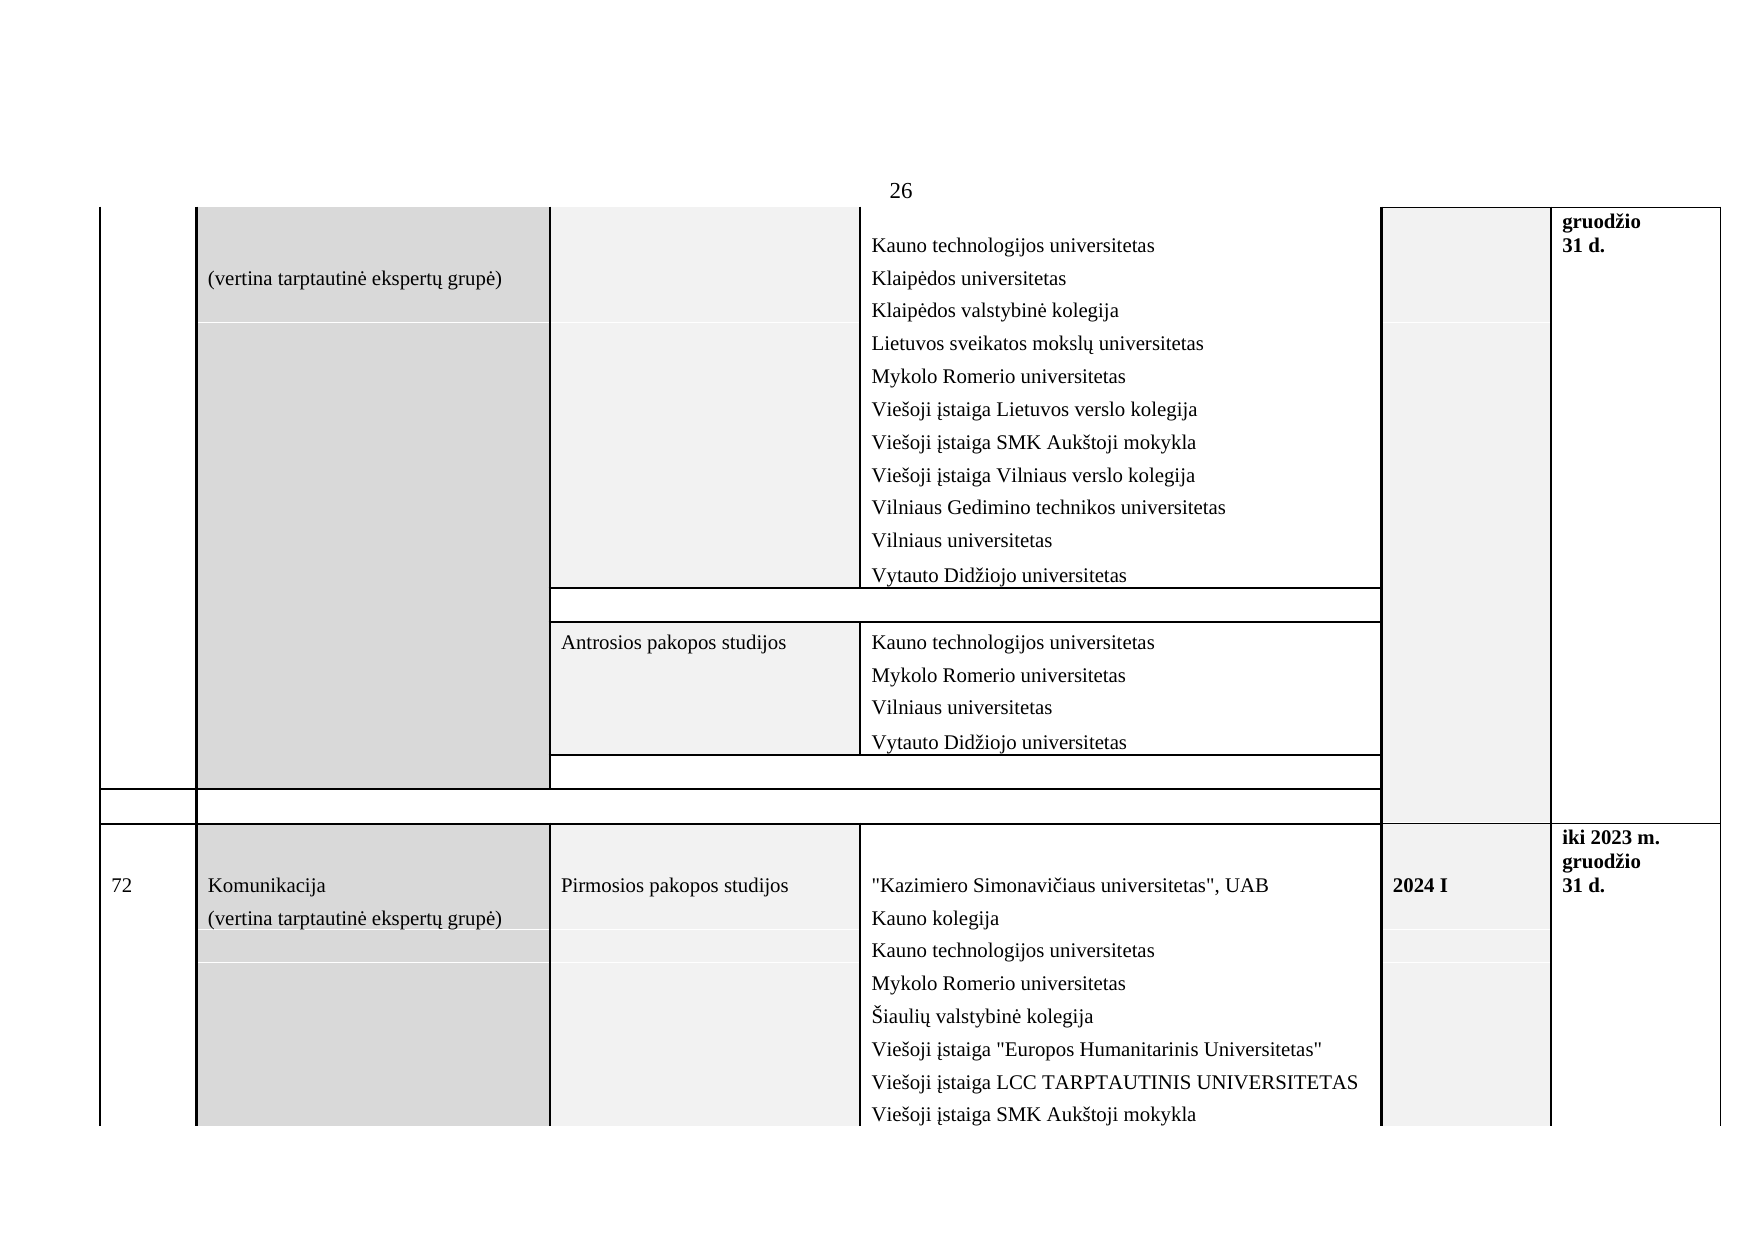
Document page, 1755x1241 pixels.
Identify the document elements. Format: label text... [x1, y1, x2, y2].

table_cell [551, 719, 859, 754]
table_cell Viešoji įstaiga SMK Aukštoji mokykla [861, 1094, 1380, 1126]
table_cell [1383, 388, 1550, 421]
table_cell [551, 654, 859, 687]
table_cell [101, 995, 195, 1028]
table_cell [198, 963, 549, 995]
table_cell [1383, 754, 1550, 788]
table_cell [551, 290, 859, 322]
table_cell [1383, 552, 1550, 587]
table_cell [1383, 719, 1550, 754]
table_cell [1383, 654, 1550, 687]
table_cell 72 [101, 825, 195, 897]
table_cell [1383, 355, 1550, 388]
table_cell [1383, 421, 1550, 454]
table_cell [1383, 1061, 1550, 1094]
table_cell [1383, 587, 1550, 621]
table_cell Klaipėdos valstybinė kolegija [861, 290, 1380, 322]
table_cell [101, 552, 195, 587]
table_cell Viešoji įstaiga "Europos Humanitarinis Universitetas" [861, 1028, 1380, 1061]
table_cell [1552, 654, 1720, 687]
table_cell Mykolo Romerio universitetas [861, 963, 1380, 995]
table_cell [198, 355, 549, 388]
table_cell [198, 487, 549, 519]
table_cell Vytauto Didžiojo universitetas [861, 552, 1380, 587]
table_cell Lietuvos sveikatos mokslų universitetas [861, 323, 1380, 355]
table_cell Kauno kolegija [861, 897, 1380, 929]
table_cell [551, 323, 859, 355]
table_cell [101, 257, 195, 290]
table_cell Informatika Suma [198, 790, 549, 822]
table_cell [198, 207, 549, 257]
table_cell [198, 290, 549, 322]
table_cell [1552, 788, 1720, 822]
table_cell Vilniaus universitetas [861, 519, 1380, 552]
table_cell iki 2023 m. gruodžio 31 d. [1552, 824, 1720, 897]
table_cell [198, 621, 549, 654]
table_cell [1383, 788, 1550, 822]
table_cell [1552, 1094, 1720, 1126]
table_cell 2024 I [1383, 824, 1550, 897]
table_cell gruodžio 31 d. [1552, 208, 1720, 257]
table_cell [198, 552, 549, 587]
table_cell Šiaulių valstybinė kolegija [861, 995, 1380, 1028]
table_cell [101, 323, 195, 355]
table_cell Vilniaus Gedimino technikos universitetas [861, 487, 1380, 519]
table_cell [1383, 519, 1550, 552]
table_cell [101, 897, 195, 929]
table_cell [198, 421, 549, 454]
table_cell [1552, 388, 1720, 421]
table_cell [860, 790, 1380, 822]
table_cell [101, 388, 195, 421]
table_cell [101, 1028, 195, 1061]
table_cell Pirmosios pakopos studijos Suma [551, 589, 1380, 621]
table_cell Mykolo Romerio universitetas [861, 355, 1380, 388]
table_cell [101, 454, 195, 487]
table_cell Pirmosios pakopos studijos [551, 825, 859, 897]
table_cell [198, 1094, 549, 1126]
table_cell [1552, 290, 1720, 322]
table_cell Komunikacija [198, 825, 549, 897]
table_cell Kauno technologijos universitetas [861, 623, 1380, 654]
table_cell [1383, 930, 1550, 962]
table_cell (vertina tarptautinė ekspertų grupė) [198, 257, 549, 290]
table_cell Vilniaus universitetas [861, 687, 1380, 719]
table_cell [101, 1061, 195, 1094]
table_cell Antrosios pakopos studijos Suma [551, 756, 1380, 788]
table_cell [1552, 454, 1720, 487]
table_cell [1552, 754, 1720, 788]
table_cell [101, 207, 195, 257]
table_cell [101, 355, 195, 388]
table_cell [101, 790, 195, 822]
table_cell Viešoji įstaiga LCC TARPTAUTINIS UNIVERSITETAS [861, 1061, 1380, 1094]
table_cell [101, 290, 195, 322]
table_cell Antrosios pakopos studijos [551, 623, 859, 654]
table_cell [551, 207, 859, 257]
table_cell [1383, 487, 1550, 519]
table_cell Kauno technologijos universitetas [861, 930, 1380, 962]
table_cell [551, 930, 859, 962]
table_cell [198, 519, 549, 552]
table_cell [198, 687, 549, 719]
table_cell [1552, 897, 1720, 929]
table_cell [198, 1061, 549, 1094]
table_cell Vytauto Didžiojo universitetas [861, 719, 1380, 754]
table_cell [101, 1094, 195, 1126]
table_cell [1552, 552, 1720, 587]
table_cell [101, 963, 195, 995]
table_cell [198, 930, 549, 962]
table_cell [1383, 1094, 1550, 1126]
table_cell [551, 897, 859, 929]
table_cell [551, 1094, 859, 1126]
table_cell [1552, 487, 1720, 519]
table_cell [198, 454, 549, 487]
table_cell [198, 587, 549, 621]
table_cell [101, 621, 195, 654]
table_cell [198, 323, 549, 355]
table_cell [1552, 519, 1720, 552]
table_cell [1552, 587, 1720, 621]
table_cell [1383, 995, 1550, 1028]
table_cell [1383, 208, 1550, 257]
table_cell [1383, 897, 1550, 929]
table_cell [1552, 1028, 1720, 1061]
table_cell [1552, 687, 1720, 719]
table_cell Viešoji įstaiga Lietuvos verslo kolegija [861, 388, 1380, 421]
table_cell [1383, 1028, 1550, 1061]
table_cell [198, 654, 549, 687]
table_cell [101, 587, 195, 621]
table_cell [551, 519, 859, 552]
table_cell [101, 519, 195, 552]
table_cell [550, 790, 860, 822]
table_cell [551, 552, 859, 587]
table_cell Kauno technologijos universitetas [861, 207, 1380, 257]
table_cell [1552, 257, 1720, 290]
table_cell [1383, 963, 1550, 995]
table_cell [198, 388, 549, 421]
table_cell [101, 719, 195, 754]
table_cell Mykolo Romerio universitetas [861, 654, 1380, 687]
table_cell [101, 654, 195, 687]
table_cell [1552, 421, 1720, 454]
table_cell [101, 687, 195, 719]
table_cell [1552, 930, 1720, 962]
table_cell [101, 930, 195, 962]
table_cell [551, 355, 859, 388]
table_cell [1383, 687, 1550, 719]
table_cell "Kazimiero Simonavičiaus universitetas", UAB [861, 825, 1380, 897]
table_cell [101, 754, 195, 788]
table_cell [1383, 257, 1550, 290]
table_cell [198, 1028, 549, 1061]
table_cell [1552, 963, 1720, 995]
table_cell [1383, 290, 1550, 322]
table_cell [551, 1028, 859, 1061]
table_cell [198, 995, 549, 1028]
table_cell [551, 257, 859, 290]
table_cell Viešoji įstaiga SMK Aukštoji mokykla [861, 421, 1380, 454]
table_cell [1552, 1061, 1720, 1094]
table_cell [551, 388, 859, 421]
table_cell [551, 995, 859, 1028]
table_cell (vertina tarptautinė ekspertų grupė) [198, 897, 549, 929]
table_cell [1552, 621, 1720, 654]
table_cell [551, 963, 859, 995]
table_cell [1552, 323, 1720, 355]
table_cell [101, 421, 195, 454]
table_cell [1383, 323, 1550, 355]
table_cell [1552, 355, 1720, 388]
table_cell Viešoji įstaiga Vilniaus verslo kolegija [861, 454, 1380, 487]
table_cell [551, 487, 859, 519]
table_cell [551, 1061, 859, 1094]
table_cell Klaipėdos universitetas [861, 257, 1380, 290]
table_cell [551, 454, 859, 487]
table_cell [1552, 995, 1720, 1028]
table_cell [551, 421, 859, 454]
table_cell [198, 754, 549, 788]
table_cell [551, 687, 859, 719]
table_cell [198, 719, 549, 754]
table_cell [1552, 719, 1720, 754]
table_cell [1383, 454, 1550, 487]
table_cell [101, 487, 195, 519]
table_cell [1383, 621, 1550, 654]
